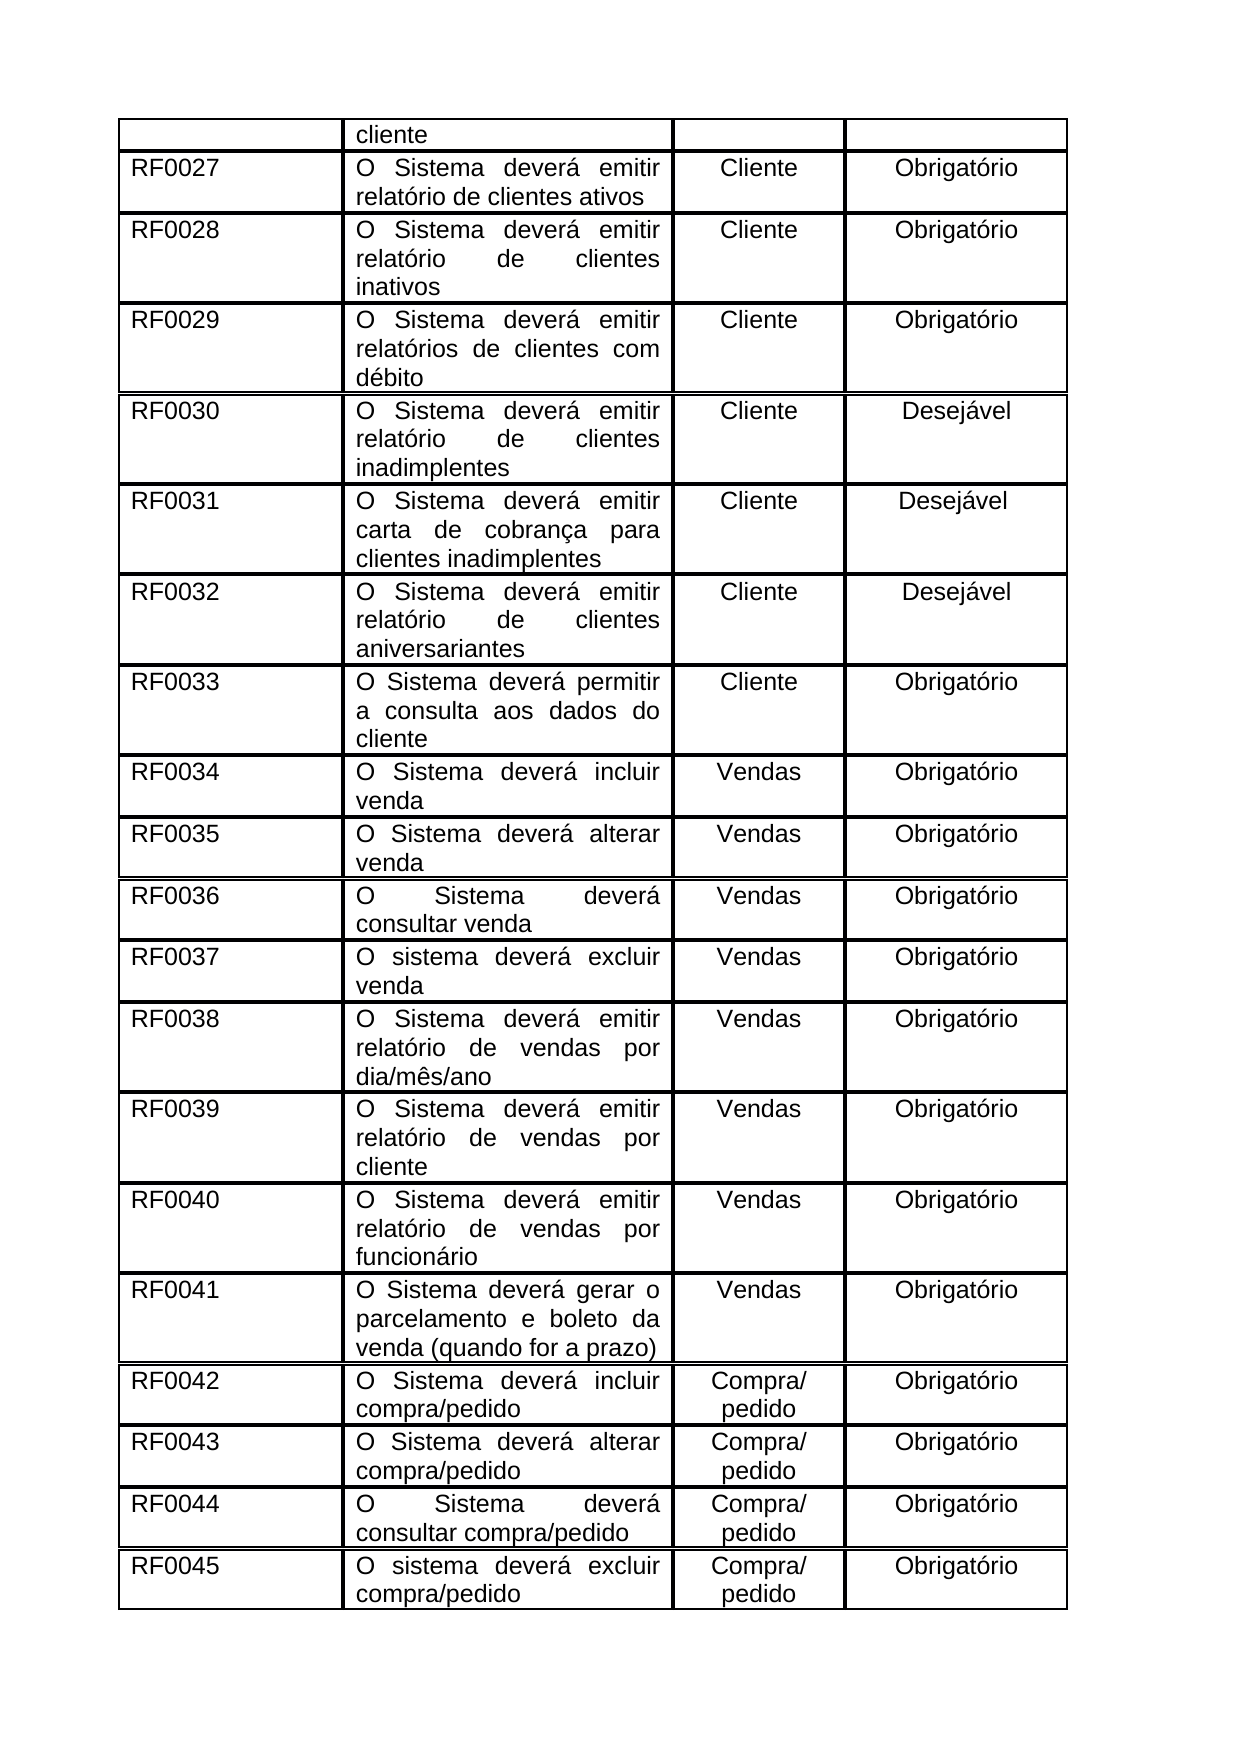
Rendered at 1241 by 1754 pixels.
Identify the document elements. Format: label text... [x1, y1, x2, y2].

table_cell Desejável [847, 486, 1066, 572]
table_cell Cliente [675, 576, 843, 663]
table_cell RF0035 [120, 819, 341, 876]
table_cell Cliente [675, 667, 843, 753]
table_cell RF0028 [120, 215, 341, 301]
table_cell [675, 120, 843, 149]
table_cell Desejável [847, 396, 1066, 482]
table_cell Compra/pedido [675, 1489, 843, 1546]
table_cell Vendas [675, 757, 843, 815]
table_cell Compra/pedido [675, 1551, 843, 1608]
table_cell Obrigatório [847, 757, 1066, 815]
table_cell O sistema deverá excluir compra/pedido [345, 1551, 671, 1608]
table_cell Obrigatório [847, 667, 1066, 753]
table_cell RF0034 [120, 757, 341, 815]
table_cell O Sistema deverá emitir relatório de clientes inativos [345, 215, 671, 301]
table_cell O Sistema deverá emitir relatório de vendas por funcionário [345, 1185, 671, 1271]
table_cell Obrigatório [847, 215, 1066, 301]
table_cell Vendas [675, 1094, 843, 1181]
table_cell Obrigatório [847, 305, 1066, 391]
table_cell O Sistema deverá emitir relatórios de clientes com débito [345, 305, 671, 391]
table_cell [847, 120, 1066, 149]
table_cell Compra/pedido [675, 1427, 843, 1485]
table_cell Vendas [675, 942, 843, 1000]
table_cell O Sistema deverá incluir venda [345, 757, 671, 815]
table_cell O Sistema deverá emitir carta de cobrança para clientes inadimplentes [345, 486, 671, 572]
table_cell Vendas [675, 1185, 843, 1271]
table_cell Cliente [675, 396, 843, 482]
table_cell RF0045 [120, 1551, 341, 1608]
table_cell O Sistema deverá emitir relatório de vendas por cliente [345, 1094, 671, 1181]
table_cell Desejável [847, 576, 1066, 663]
table_cell Obrigatório [847, 153, 1066, 211]
table_cell RF0041 [120, 1275, 341, 1361]
table_cell O Sistema deverá consultar compra/pedido [345, 1489, 671, 1546]
table_cell Cliente [675, 486, 843, 572]
table_cell RF0037 [120, 942, 341, 1000]
table_cell O Sistema deverá emitir relatório de clientes aniversariantes [345, 576, 671, 663]
table_cell Vendas [675, 1004, 843, 1090]
table_cell Cliente [675, 153, 843, 211]
table_cell RF0031 [120, 486, 341, 572]
table_cell RF0040 [120, 1185, 341, 1271]
table_cell Obrigatório [847, 1004, 1066, 1090]
table_cell Obrigatório [847, 819, 1066, 876]
table_cell RF0032 [120, 576, 341, 663]
table_cell O Sistema deverá alterar compra/pedido [345, 1427, 671, 1485]
table_cell Obrigatório [847, 1275, 1066, 1361]
table_cell cliente [345, 120, 671, 149]
table_cell Obrigatório [847, 942, 1066, 1000]
table_cell RF0036 [120, 881, 341, 938]
table_cell Obrigatório [847, 1185, 1066, 1271]
table_cell O Sistema deverá gerar o parcelamento e boleto da venda (quando for a prazo) [345, 1275, 671, 1361]
table_cell RF0029 [120, 305, 341, 391]
table_cell Vendas [675, 881, 843, 938]
table_cell Obrigatório [847, 1427, 1066, 1485]
table_cell O Sistema deverá emitir relatório de clientes inadimplentes [345, 396, 671, 482]
table_cell RF0043 [120, 1427, 341, 1485]
table_cell Obrigatório [847, 1489, 1066, 1546]
table_cell O Sistema deverá emitir relatório de clientes ativos [345, 153, 671, 211]
table_cell Obrigatório [847, 881, 1066, 938]
table_cell Vendas [675, 1275, 843, 1361]
table_cell Obrigatório [847, 1094, 1066, 1181]
table_cell Compra/pedido [675, 1366, 843, 1423]
table_cell RF0039 [120, 1094, 341, 1181]
table_cell Obrigatório [847, 1551, 1066, 1608]
table_cell RF0042 [120, 1366, 341, 1423]
table_cell RF0044 [120, 1489, 341, 1546]
table_cell RF0033 [120, 667, 341, 753]
table_cell O sistema deverá excluir venda [345, 942, 671, 1000]
table_cell O Sistema deverá alterar venda [345, 819, 671, 876]
table_cell [120, 120, 341, 149]
table_cell Cliente [675, 305, 843, 391]
table_cell RF0027 [120, 153, 341, 211]
table_cell O Sistema deverá emitir relatório de vendas por dia/mês/ano [345, 1004, 671, 1090]
table_cell Vendas [675, 819, 843, 876]
table_cell RF0030 [120, 396, 341, 482]
table_cell O Sistema deverá incluir compra/pedido [345, 1366, 671, 1423]
table_cell O Sistema deverá permitir a consulta aos dados do cliente [345, 667, 671, 753]
table_cell RF0038 [120, 1004, 341, 1090]
table_cell Cliente [675, 215, 843, 301]
table_cell Obrigatório [847, 1366, 1066, 1423]
table_cell O Sistema deverá consultar venda [345, 881, 671, 938]
